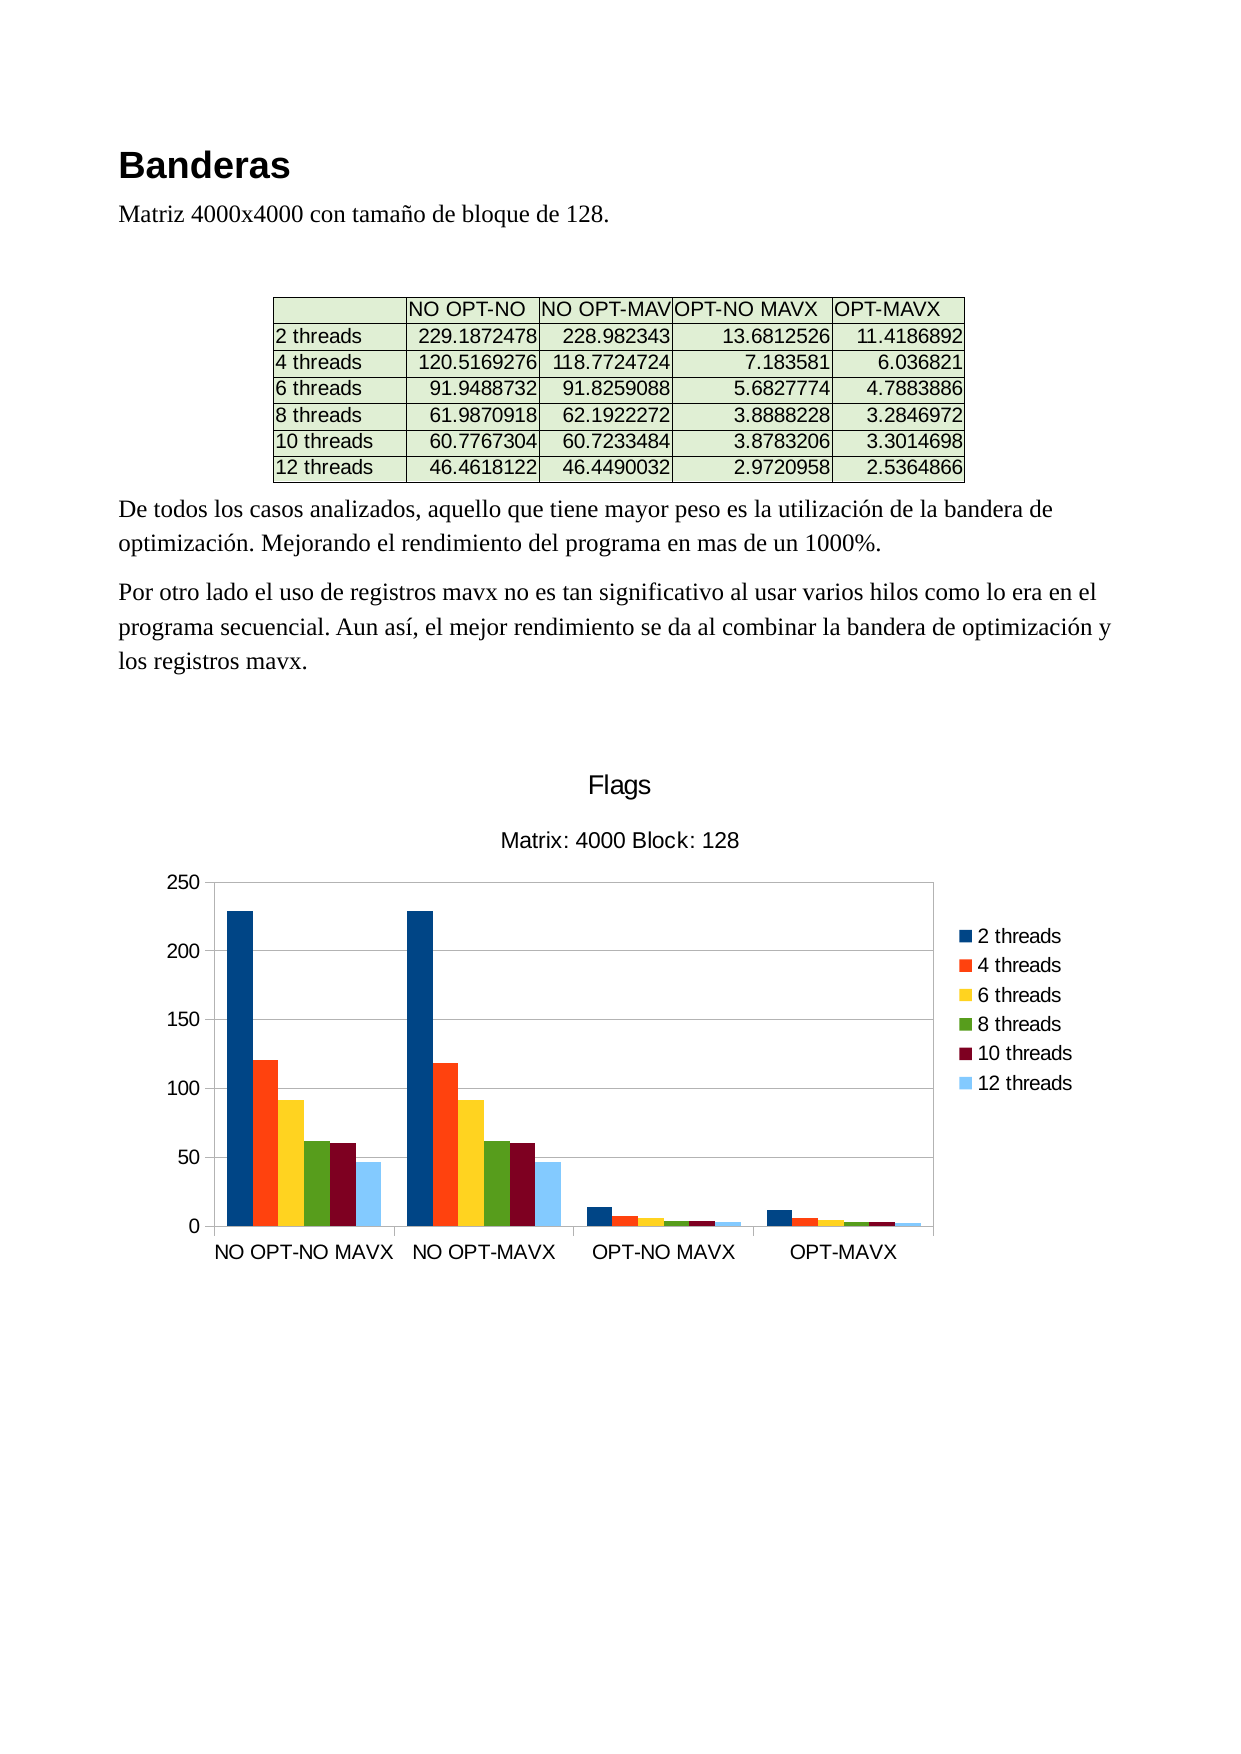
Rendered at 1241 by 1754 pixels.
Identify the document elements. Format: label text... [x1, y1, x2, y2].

text Matriz 4000x4000 con tamaño de bloque de 128. [118, 199, 1122, 228]
text De todos los casos analizados, aquello que tiene mayor peso es la utilización de la bandera de optimización. Mejorando el rendimiento del programa en mas de un 1000%. [118, 494, 1122, 557]
text Por otro lado el uso de registros mavx no es tan significativo al usar varios hilos como lo era en el programa secuencial. Aun así, el mejor rendimiento se da al combinar la bandera de optimización y los registros mavx. [118, 577, 1122, 675]
subtitle Banderas [118, 143, 1122, 187]
